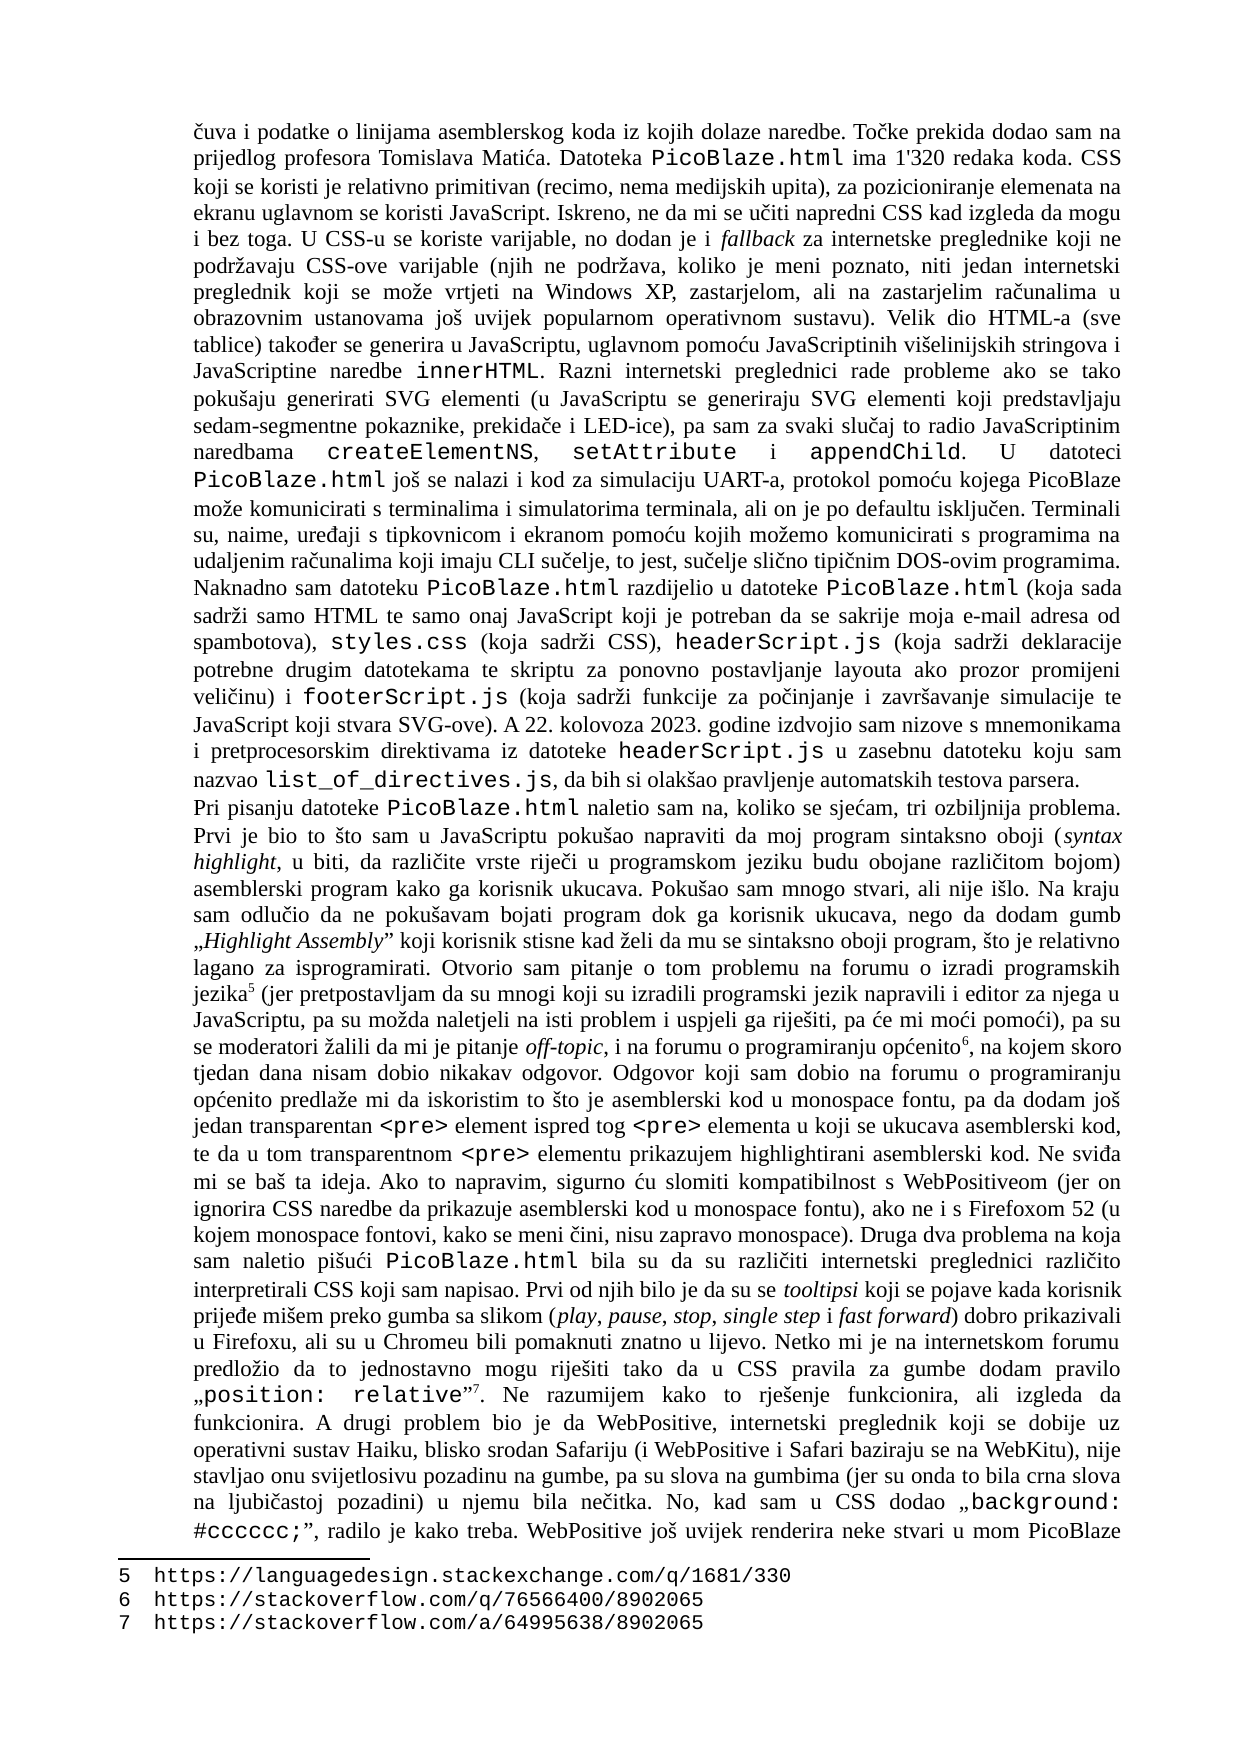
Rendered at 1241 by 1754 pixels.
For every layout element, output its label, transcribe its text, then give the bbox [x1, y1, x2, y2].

list https://stackoverflow.com/a/64995638/8902065 [118, 1612, 1122, 1636]
list https://languagedesign.stackexchange.com/q/1681/330 [118, 1565, 1122, 1588]
list Pri pisanju datoteke PicoBlaze.html naletio sam na, koliko se sjećam, tri ozbiljnija problema. Prvi je bio to što sam u JavaScriptu pokušao napraviti da moj program sintaksno oboji (syntax highlight, u biti, da različite vrste riječi u programskom jeziku budu obojane različitom bojom) asemblerski program kako ga korisnik ukucava. Pokušao sam mnogo stvari, ali nije išlo. Na kraju sam odlučio da ne pokušavam bojati program dok ga korisnik ukucava, nego da dodam gumb „Highlight Assembly” koji korisnik stisne kad želi da mu se sintaksno oboji program, što je relativno lagano za isprogramirati. Otvorio sam pitanje o tom problemu na forumu o izradi programskih jezika (jer pretpostavljam da su mnogi koji su izradili programski jezik napravili i editor za njega u JavaScriptu, pa su možda naletjeli na isti problem i uspjeli ga riješiti, pa će mi moći pomoći), pa su se moderatori žalili da mi je pitanje off-topic, i na forumu o programiranju općenito, na kojem skoro tjedan dana nisam dobio nikakav odgovor. Odgovor koji sam dobio na forumu o programiranju općenito predlaže mi da iskoristim to što je asemblerski kod u monospace fontu, pa da dodam još jedan transparentan <pre> element ispred tog <pre> elementa u koji se ukucava asemblerski kod, te da u tom transparentnom <pre> elementu prikazujem highlightirani asemblerski kod. Ne sviđa mi se baš ta ideja. Ako to napravim, sigurno ću slomiti kompatibilnost s WebPositiveom (jer on ignorira CSS naredbe da prikazuje asemblerski kod u monospace fontu), ako ne i s Firefoxom 52 (u kojem monospace fontovi, kako se meni čini, nisu zapravo monospace). Druga dva problema na koja sam naletio pišući PicoBlaze.html bila su da su različiti internetski preglednici različito interpretirali CSS koji sam napisao. Prvi od njih bilo je da su se tooltipsi koji se pojave kada korisnik prijeđe mišem preko gumba sa slikom (play, pause, stop, single step i fast forward) dobro prikazivali u Firefoxu, ali su u Chromeu bili pomaknuti znatno u lijevo. Netko mi je na internetskom forumu predložio da to jednostavno mogu riješiti tako da u CSS pravila za gumbe dodam pravilo „position: relative”. Ne razumijem kako to rješenje funkcionira, ali izgleda da funkcionira. A drugi problem bio je da WebPositive, internetski preglednik koji se dobije uz operativni sustav Haiku, blisko srodan Safariju (i WebPositive i Safari baziraju se na WebKitu), nije stavljao onu svijetlosivu pozadinu na gumbe, pa su slova na gumbima (jer su onda to bila crna slova na ljubičastoj pozadini) u njemu bila nečitka. No, kad sam u CSS dodao „background: #cccccc;”, radilo je kako treba. WebPositive još uvijek renderira neke stvari u mom PicoBlaze [156, 794, 1122, 1545]
list https://stackoverflow.com/q/76566400/8902065 [118, 1588, 1122, 1612]
list čuva i podatke o linijama asemblerskog koda iz kojih dolaze naredbe. Točke prekida dodao sam na prijedlog profesora Tomislava Matića. Datoteka PicoBlaze.html ima 1'320 redaka koda. CSS koji se koristi je relativno primitivan (recimo, nema medijskih upita), za pozicioniranje elemenata na ekranu uglavnom se koristi JavaScript. Iskreno, ne da mi se učiti napredni CSS kad izgleda da mogu i bez toga. U CSS-u se koriste varijable, no dodan je i fallback za internetske preglednike koji ne podržavaju CSS-ove varijable (njih ne podržava, koliko je meni poznato, niti jedan internetski preglednik koji se može vrtjeti na Windows XP, zastarjelom, ali na zastarjelim računalima u obrazovnim ustanovama još uvijek popularnom operativnom sustavu). Velik dio HTML-a (sve tablice) također se generira u JavaScriptu, uglavnom pomoću JavaScriptinih višelinijskih stringova i JavaScriptine naredbe innerHTML. Razni internetski preglednici rade probleme ako se tako pokušaju generirati SVG elementi (u JavaScriptu se generiraju SVG elementi koji predstavljaju sedam-segmentne pokaznike, prekidače i LED-ice), pa sam za svaki slučaj to radio JavaScriptinim naredbama createElementNS, setAttribute i appendChild. U datoteci PicoBlaze.html još se nalazi i kod za simulaciju UART-a, protokol pomoću kojega PicoBlaze može komunicirati s terminalima i simulatorima terminala, ali on je po defaultu isključen. Terminali su, naime, uređaji s tipkovnicom i ekranom pomoću kojih možemo komunicirati s programima na udaljenim računalima koji imaju CLI sučelje, to jest, sučelje slično tipičnim DOS-ovim programima. Naknadno sam datoteku PicoBlaze.html razdijelio u datoteke PicoBlaze.html (koja sada sadrži samo HTML te samo onaj JavaScript koji je potreban da se sakrije moja e-mail adresa od spambotova), styles.css (koja sadrži CSS), headerScript.js (koja sadrži deklaracije potrebne drugim datotekama te skriptu za ponovno postavljanje layouta ako prozor promijeni veličinu) i footerScript.js (koja sadrži funkcije za počinjanje i završavanje simulacije te JavaScript koji stvara SVG-ove). A 22. kolovoza 2023. godine izdvojio sam nizove s mnemonikama i pretprocesorskim direktivama iz datoteke headerScript.js u zasebnu datoteku koju sam nazvao list_of_directives.js, da bih si olakšao pravljenje automatskih testova parsera. [156, 118, 1122, 794]
